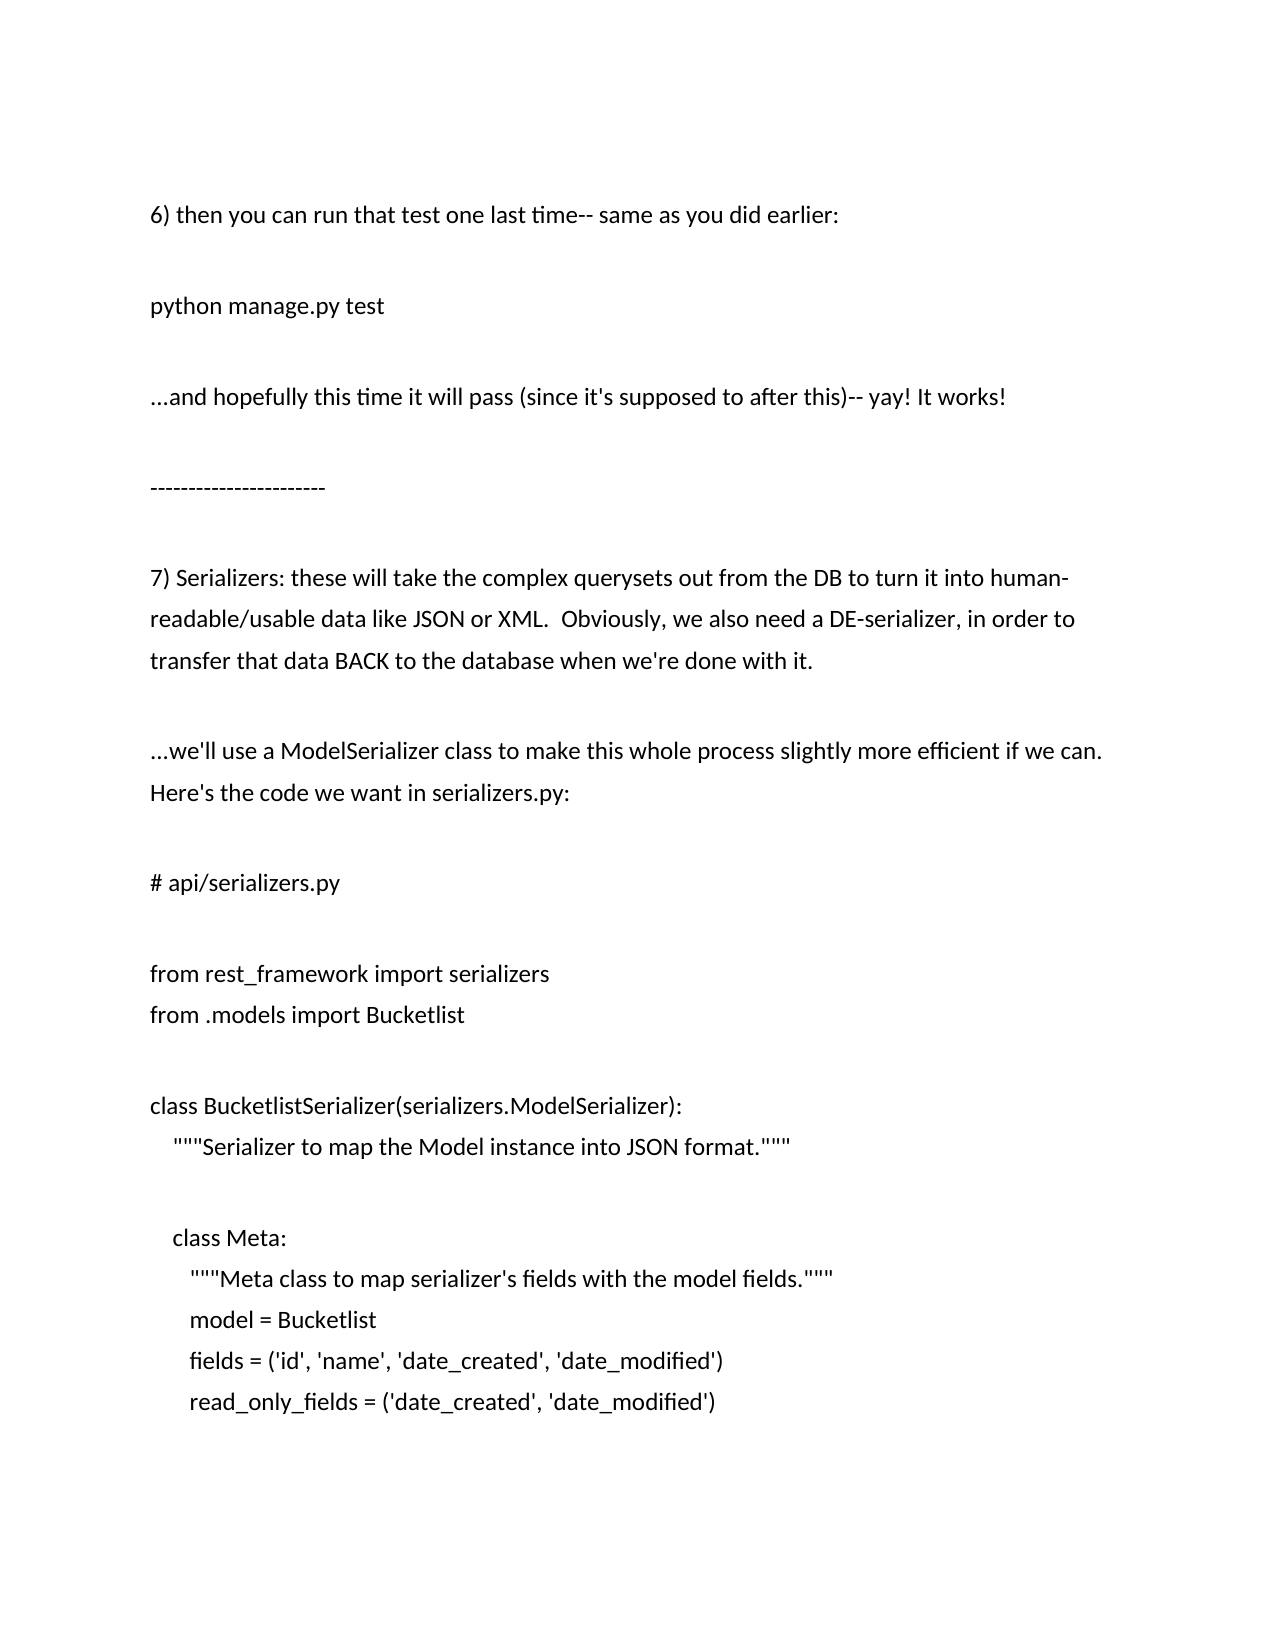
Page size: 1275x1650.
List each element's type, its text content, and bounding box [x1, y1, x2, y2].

text """Meta class to map serializer's fields with the model fields.""" [150, 1263, 1125, 1293]
text ...we'll use a ModelSerializer class to make this whole process slightly more efficient if we can. Here's the code we want in serializers.py: [150, 736, 1125, 807]
text 7) Serializers: these will take the complex querysets out from the DB to turn it into human-readable/usable data like JSON or XML. Obviously, we also need a DE-serializer, in order to transfer that data BACK to the database when we're done with it. [150, 562, 1125, 675]
text from rest_framework import serializers [150, 958, 1125, 989]
text ----------------------- [150, 472, 1125, 502]
text # api/serializers.py [150, 867, 1125, 898]
text class Meta: [150, 1222, 1125, 1252]
text class BucketlistSerializer(serializers.ModelSerializer): [150, 1090, 1125, 1121]
text fields = ('id', 'name', 'date_created', 'date_modified') [150, 1345, 1125, 1376]
text 6) then you can run that test one last time-- same as you did earlier: [150, 199, 1125, 230]
text read_only_fields = ('date_created', 'date_modified') [150, 1386, 1125, 1417]
text """Serializer to map the Model instance into JSON format.""" [150, 1131, 1125, 1162]
text model = Bucketlist [150, 1304, 1125, 1335]
text from .models import Bucketlist [150, 999, 1125, 1030]
text ...and hopefully this time it will pass (since it's supposed to after this)-- yay! It works! [150, 381, 1125, 412]
text python manage.py test [150, 290, 1125, 321]
